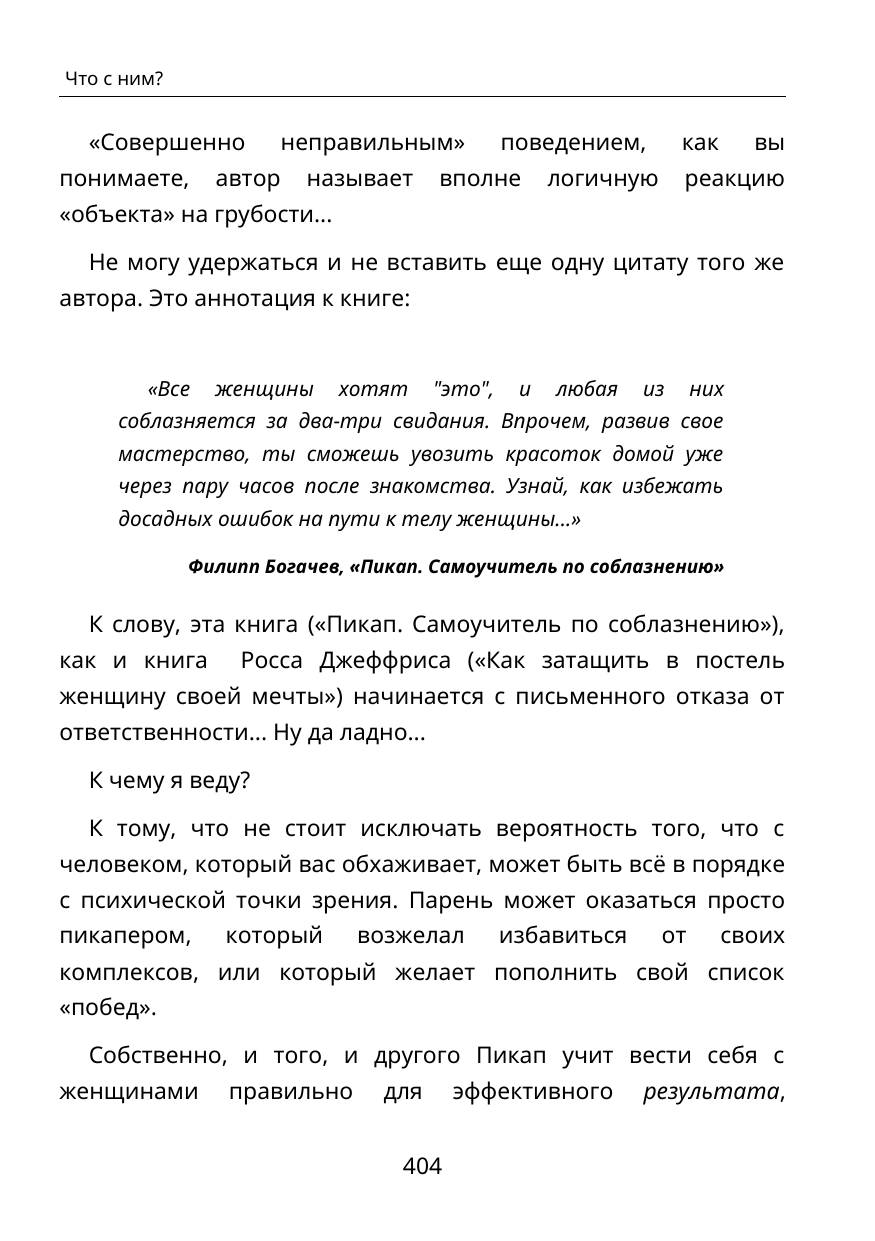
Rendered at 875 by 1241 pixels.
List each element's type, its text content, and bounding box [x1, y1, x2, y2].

text «Совершенно неправильным» поведением, как вы понимаете, автор называет вполне логичную реакцию «объекта» на грубости... [59, 126, 786, 229]
text К слову, эта книга («Пикап. Самоучитель по соблазнению»), как и книга Росса Джеффриса («Как затащить в постель женщину своей мечты») начинается с письменного отказа от ответственности... Ну да ладно... [59, 608, 786, 747]
text Филипп Богачев, «Пикап. Самоучитель по соблазнению» [118, 548, 726, 578]
text Не могу удержаться и не вставить еще одну цитату того же автора. Это аннотация к книге: [59, 246, 786, 313]
text Собственно, и того, и другого Пикап учит вести себя с женщинами правильно для эффективного результата, [59, 1039, 786, 1106]
text К тому, что не стоит исключать вероятность того, что с человеком, который вас обхаживает, может быть всё в порядке с психической точки зрения. Парень может оказаться просто пикапером, который возжелал избавиться от своих комплексов, или который желает пополнить свой список «побед». [59, 812, 786, 1023]
text К чему я веду? [59, 764, 786, 795]
text «Все женщины хотят "это", и любая из них соблазняется за два-три свидания. Впрочем, развив свое мастерство, ты сможешь увозить красоток домой уже через пару часов после знакомства. Узнай, как избежать досадных ошибок на пути к телу женщины...» [118, 374, 726, 532]
